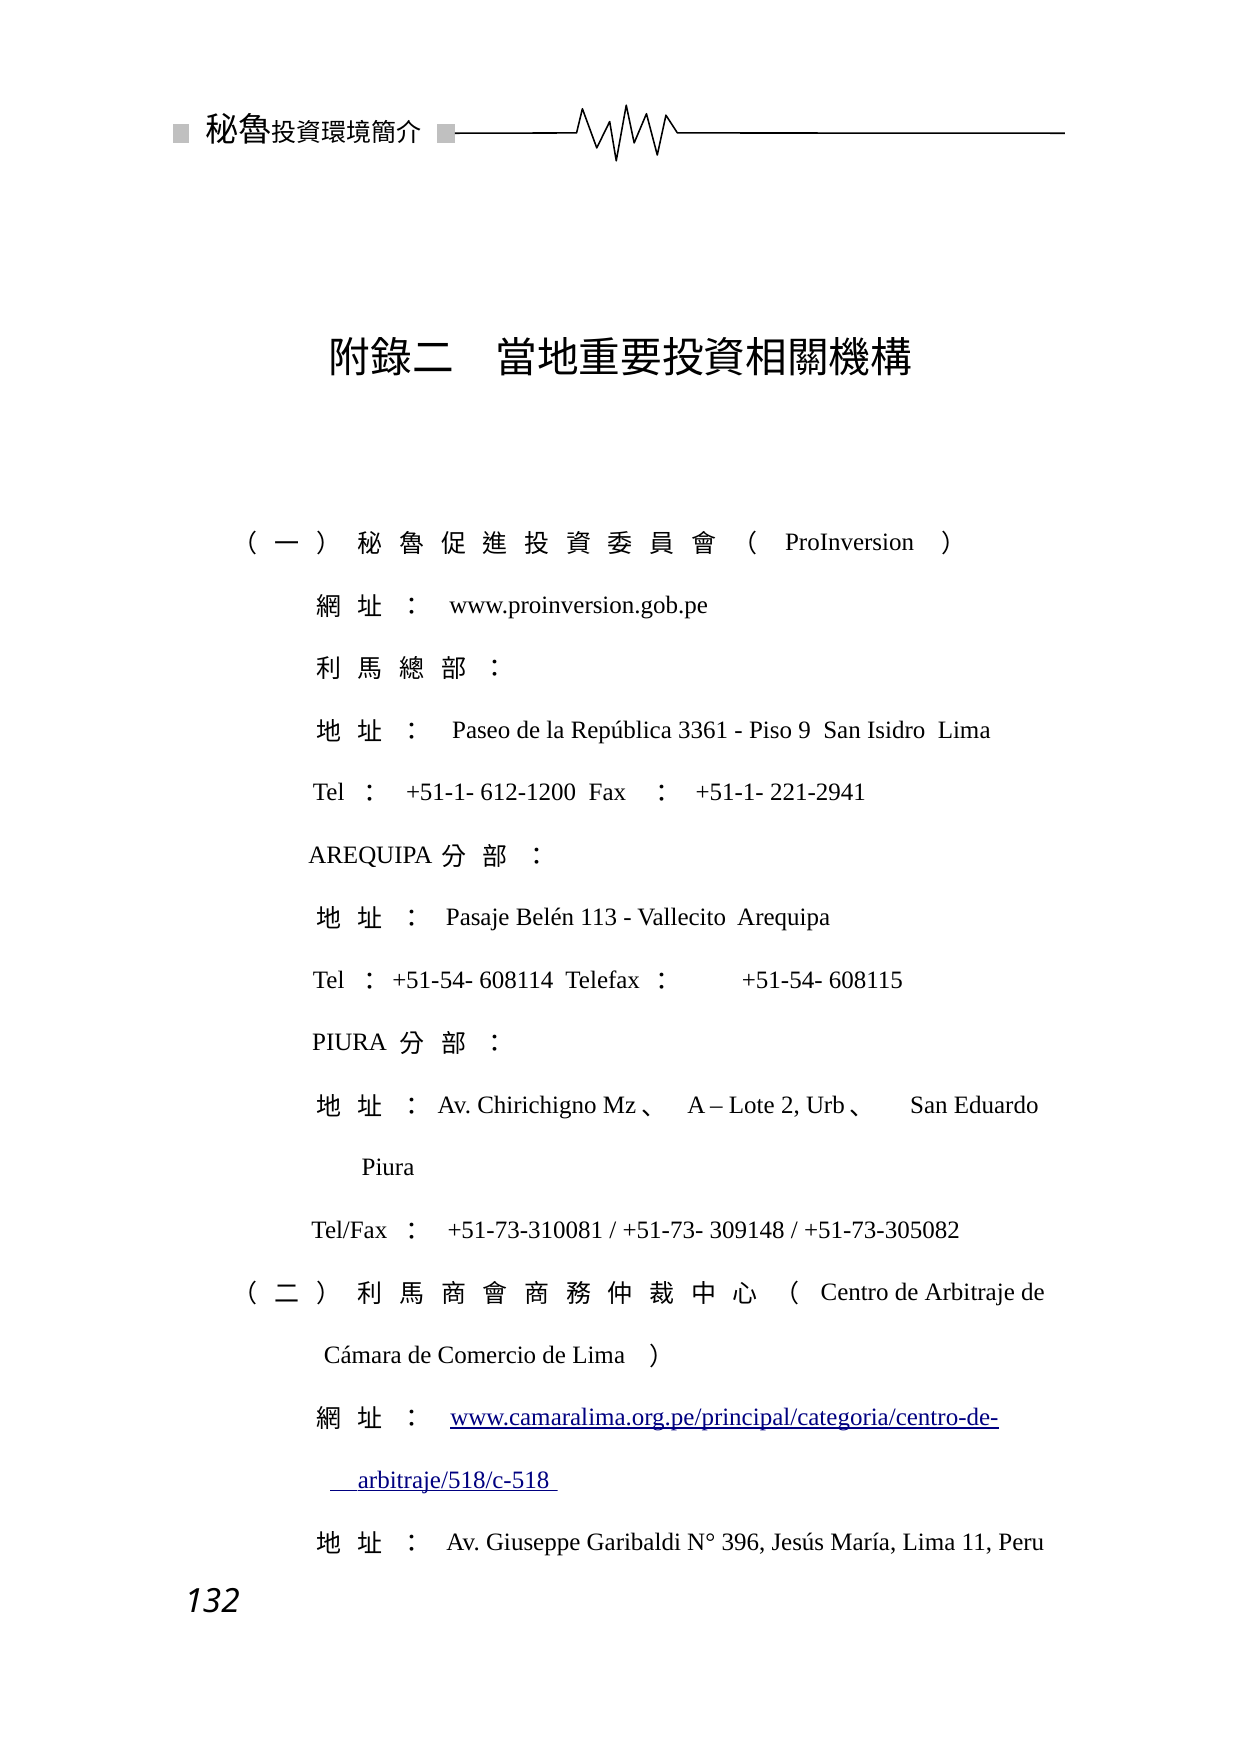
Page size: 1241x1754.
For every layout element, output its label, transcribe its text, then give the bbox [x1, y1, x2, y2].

text AREQUIPA分部： [281, 813, 1058, 875]
text 網址：www.camaralima.org.pe/principal/categoria/centro-de-arbitraje/518/c-518 [281, 1375, 1058, 1500]
text 網址：www.proinversion.gob.pe [281, 563, 1058, 625]
text Tel：+51-54- 608114 Telefax： +51-54- 608115 [281, 938, 1058, 1000]
text PIURA分部： [281, 1000, 1058, 1063]
text 地址：Av. Chirichigno Mz、A – Lote 2, Urb、San Eduardo Piura [281, 1063, 1058, 1188]
text Tel：+51-1- 612-1200 Fax：+51-1- 221-2941 [281, 750, 1058, 813]
text 附錄二 當地重要投資相關機構 [183, 313, 1058, 375]
text （二）利馬商會商務仲裁中心（Centro de Arbitraje de Cámara de Comercio de Lima） [207, 1250, 1058, 1375]
text Tel/Fax：+51-73-310081 / +51-73- 309148 / +51-73-305082 [281, 1188, 1058, 1250]
text 地址：Av. Giuseppe Garibaldi N° 396, Jesús María, Lima 11, Peru [281, 1500, 1058, 1563]
text 地址：Pasaje Belén 113 - Vallecito Arequipa [281, 875, 1058, 938]
text 利馬總部： [281, 625, 1058, 688]
text （一）秘魯促進投資委員會（ProInversion） [207, 500, 1058, 563]
text 地址：Paseo de la República 3361 - Piso 9 San Isidro Lima [281, 688, 1058, 750]
